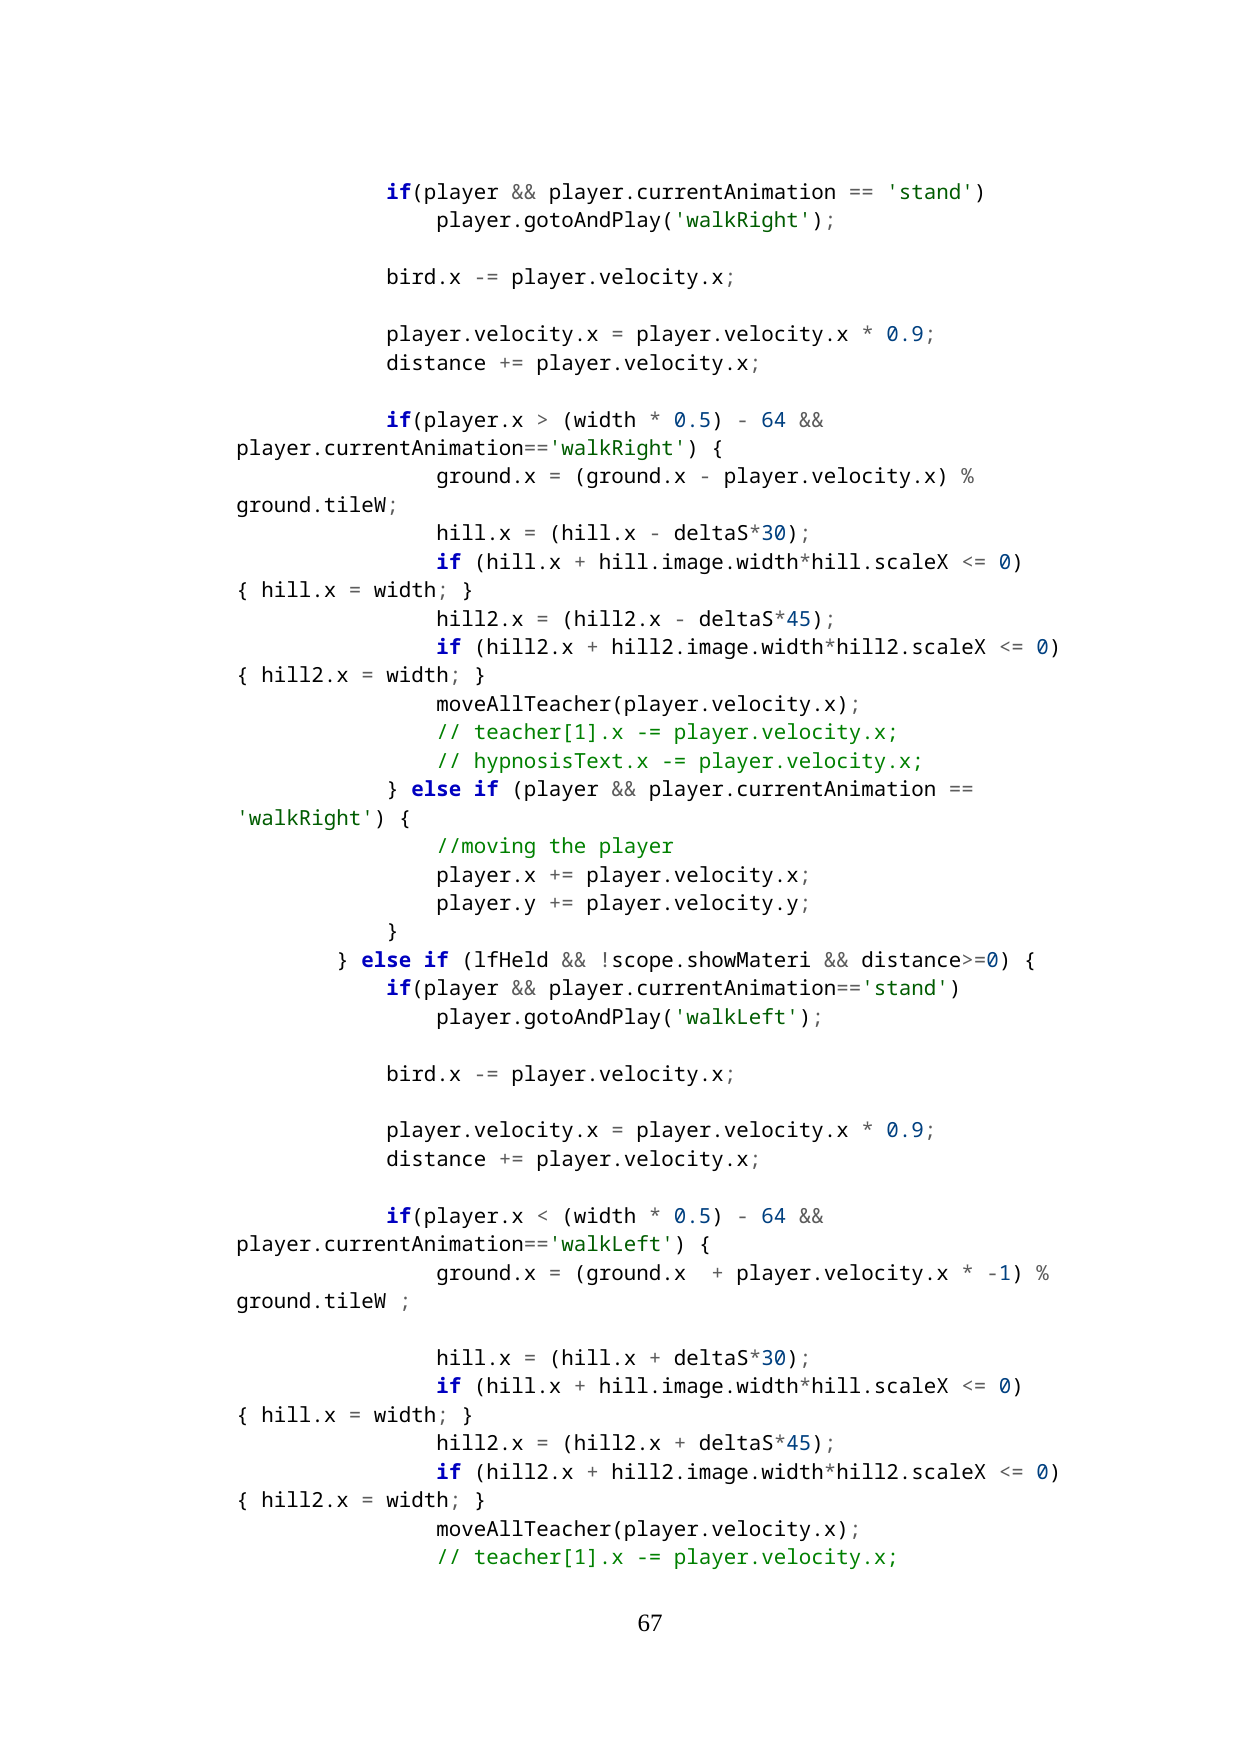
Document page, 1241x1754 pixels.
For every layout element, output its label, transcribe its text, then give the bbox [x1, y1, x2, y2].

table_header if(player && player.currentAnimation == 'stand') player.gotoAndPlay('walkRight'); bird.x -= player.velocity.x; player.velocity.x = player.velocity.x * 0.9; distance += player.velocity.x; if(player.x > (width * 0.5) - 64 && player.currentAnimation=='walkRight') { ground.x = (ground.x - player.velocity.x) % ground.tileW; hill.x = (hill.x - deltaS*30); if (hill.x + hill.image.width*hill.scaleX <= 0) { hill.x = width; } hill2.x = (hill2.x - deltaS*45); if (hill2.x + hill2.image.width*hill2.scaleX <= 0) { hill2.x = width; } moveAllTeacher(player.velocity.x); // teacher[1].x -= player.velocity.x; // hypnosisText.x -= player.velocity.x; } else if (player && player.currentAnimation == 'walkRight') { //moving the player player.x += player.velocity.x; player.y += player.velocity.y; } } else if (lfHeld && !scope.showMateri && distance>=0) { if(player && player.currentAnimation=='stand') player.gotoAndPlay('walkLeft'); bird.x -= player.velocity.x; player.velocity.x = player.velocity.x * 0.9; distance += player.velocity.x; if(player.x < (width * 0.5) - 64 && player.currentAnimation=='walkLeft') { ground.x = (ground.x + player.velocity.x * -1) % ground.tileW ; hill.x = (hill.x + deltaS*30); if (hill.x + hill.image.width*hill.scaleX <= 0) { hill.x = width; } hill2.x = (hill2.x + deltaS*45); if (hill2.x + hill2.image.width*hill2.scaleX <= 0) { hill2.x = width; } moveAllTeacher(player.velocity.x); // teacher[1].x -= player.velocity.x; [236, 177, 1063, 1571]
